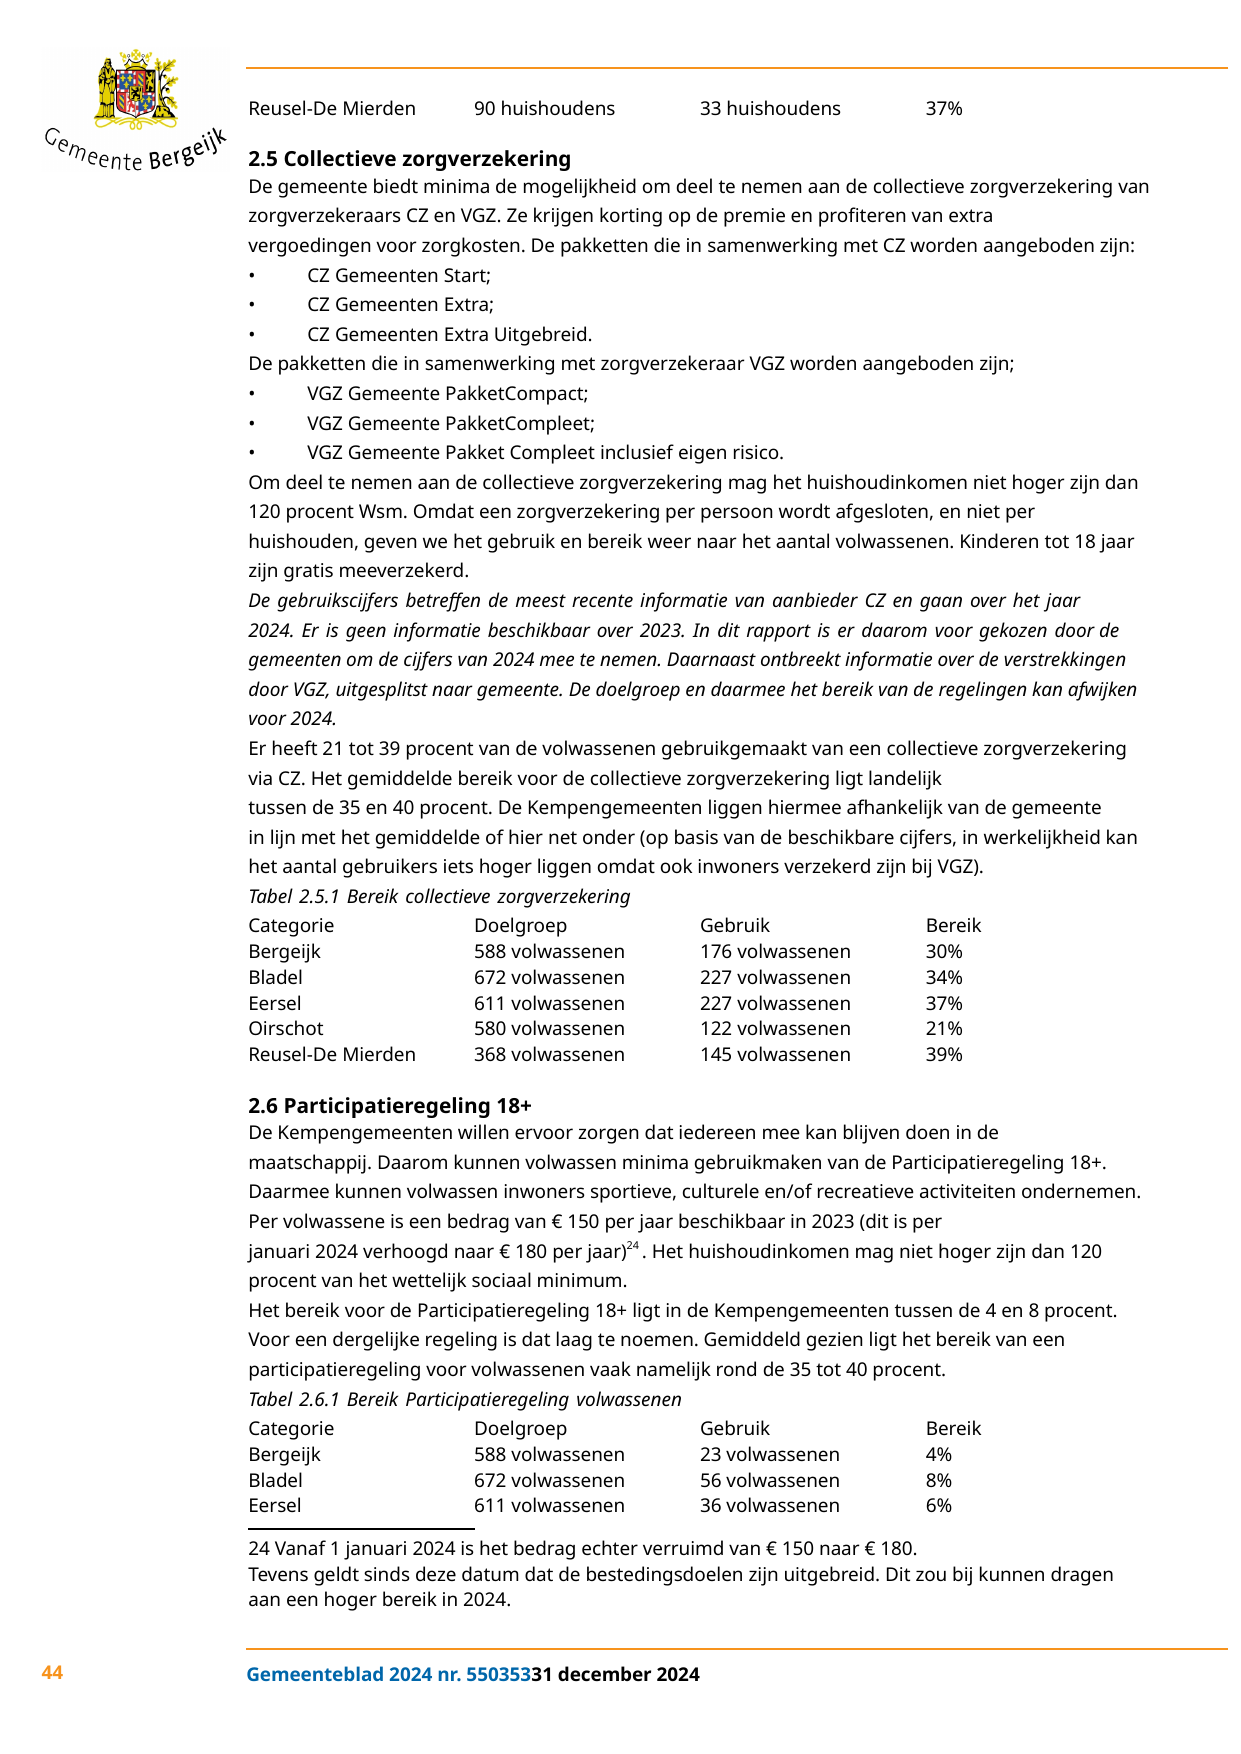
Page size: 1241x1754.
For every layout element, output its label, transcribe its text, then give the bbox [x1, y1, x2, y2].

table_cell 21% [926, 1016, 1152, 1041]
table_cell 6% [926, 1493, 1152, 1518]
table_cell 39% [926, 1041, 1152, 1067]
text Er heeft 21 tot 39 procent van de volwassenen gebruikgemaakt van een collectieve zorgverzekering via CZ. Het gemiddelde bereik voor de collectieve zorgverzekering ligt landelijk tussen de 35 en 40 procent. De Kempengemeenten liggen hiermee afhankelijk van de gemeente in lijn met het gemiddelde of hier net onder (op basis van de beschikbare cijfers, in werkelijkheid kan het aantal gebruikers iets hoger liggen omdat ook inwoners verzekerd zijn bij VGZ). [248, 735, 1152, 879]
text 2.6 Participatieregeling 18+ [248, 1091, 1152, 1119]
list VGZ Gemeente PakketCompact; [248, 380, 1152, 406]
table_cell Bladel [248, 964, 474, 990]
text De gebruikscijfers betreffen de meest recente informatie van aanbieder CZ en gaan over het jaar 2024. Er is geen informatie beschikbaar over 2023. In dit rapport is er daarom voor gekozen door de gemeenten om de cijfers van 2024 mee te nemen. Daarnaast ontbreekt informatie over de verstrekkingen door VGZ, uitgesplitst naar gemeente. De doelgroep en daarmee het bereik van de regelingen kan afwijken voor 2024. [248, 587, 1152, 731]
table_cell 580 volwassenen [474, 1016, 700, 1041]
table_header Bereik [926, 913, 1152, 938]
list CZ Gemeenten Start; [248, 262, 1152, 287]
text De gemeente biedt minima de mogelijkheid om deel te nemen aan de collectieve zorgverzekering van zorgverzekeraars CZ en VGZ. Ze krijgen korting op de premie en profiteren van extra vergoedingen voor zorgkosten. De pakketten die in samenwerking met CZ worden aangeboden zijn: [248, 173, 1152, 258]
table_cell 176 volwassenen [700, 939, 926, 964]
list CZ Gemeenten Extra Uitgebreid. [248, 321, 1152, 347]
table_cell 368 volwassenen [474, 1041, 700, 1067]
table_header Gebruik [700, 1416, 926, 1441]
list VGZ Gemeente Pakket Compleet inclusief eigen risico. [248, 439, 1152, 465]
table_header Categorie [248, 913, 474, 938]
list VGZ Gemeente PakketCompleet; [248, 410, 1152, 435]
table_cell 23 volwassenen [700, 1441, 926, 1467]
text Om deel te nemen aan de collectieve zorgverzekering mag het huishoudinkomen niet hoger zijn dan 120 procent Wsm. Omdat een zorgverzekering per persoon wordt afgesloten, en niet per huishouden, geven we het gebruik en bereik weer naar het aantal volwassenen. Kinderen tot 18 jaar zijn gratis meeverzekerd. [248, 469, 1152, 583]
table_cell 672 volwassenen [474, 964, 700, 990]
table_cell 90 huishoudens [474, 95, 700, 121]
table_cell 122 volwassenen [700, 1016, 926, 1041]
table_cell 4% [926, 1441, 1152, 1467]
table_cell 672 volwassenen [474, 1467, 700, 1493]
table_cell 227 volwassenen [700, 990, 926, 1016]
table_cell 611 volwassenen [474, 1493, 700, 1518]
table_header Bereik [926, 1416, 1152, 1441]
picture [41, 47, 231, 172]
table_cell 588 volwassenen [474, 1441, 700, 1467]
text 2.5 Collectieve zorgverzekering [248, 144, 1152, 173]
text Vanaf 1 januari 2024 is het bedrag echter verruimd van € 150 naar € 180. Tevens geldt sinds deze datum dat de bestedingsdoelen zijn uitgebreid. Dit zou bij kunnen dragen aan een hoger bereik in 2024. [248, 1535, 1152, 1612]
text Tabel 2.5.1 Bereik collectieve zorgverzekering [248, 883, 1152, 909]
table_cell 227 volwassenen [700, 964, 926, 990]
table_cell 33 huishoudens [700, 95, 926, 121]
text De pakketten die in samenwerking met zorgverzekeraar VGZ worden aangeboden zijn; [248, 351, 1152, 376]
table_cell Eersel [248, 990, 474, 1016]
table_cell Reusel-De Mierden [248, 95, 474, 121]
table_header Doelgroep [474, 913, 700, 938]
table_cell Eersel [248, 1493, 474, 1518]
table_cell 37% [926, 990, 1152, 1016]
table_cell Bergeijk [248, 1441, 474, 1467]
table_cell 56 volwassenen [700, 1467, 926, 1493]
table_cell 34% [926, 964, 1152, 990]
table_cell 36 volwassenen [700, 1493, 926, 1518]
table_cell 145 volwassenen [700, 1041, 926, 1067]
list CZ Gemeenten Extra; [248, 291, 1152, 317]
table_cell Oirschot [248, 1016, 474, 1041]
table_cell 611 volwassenen [474, 990, 700, 1016]
text De Kempengemeenten willen ervoor zorgen dat iedereen mee kan blijven doen in de maatschappij. Daarom kunnen volwassen minima gebruikmaken van de Participatieregeling 18+. Daarmee kunnen volwassen inwoners sportieve, culturele en/of recreatieve activiteiten ondernemen. Per volwassene is een bedrag van € 150 per jaar beschikbaar in 2023 (dit is per januari 2024 verhoogd naar € 180 per jaar). Het huishoudinkomen mag niet hoger zijn dan 120 procent van het wettelijk sociaal minimum. [248, 1119, 1152, 1293]
table_cell Reusel-De Mierden [248, 1041, 474, 1067]
text Het bereik voor de Participatieregeling 18+ ligt in de Kempengemeenten tussen de 4 en 8 procent. Voor een dergelijke regeling is dat laag te noemen. Gemiddeld gezien ligt het bereik van een participatieregeling voor volwassenen vaak namelijk rond de 35 tot 40 procent. [248, 1297, 1152, 1382]
table_header Gebruik [700, 913, 926, 938]
table_cell 8% [926, 1467, 1152, 1493]
text Tabel 2.6.1 Bereik Participatieregeling volwassenen [248, 1386, 1152, 1412]
table_cell 588 volwassenen [474, 939, 700, 964]
table_cell Bergeijk [248, 939, 474, 964]
table_cell 37% [926, 95, 1152, 121]
table_cell 30% [926, 939, 1152, 964]
table_header Doelgroep [474, 1416, 700, 1441]
table_header Categorie [248, 1416, 474, 1441]
table_cell Bladel [248, 1467, 474, 1493]
